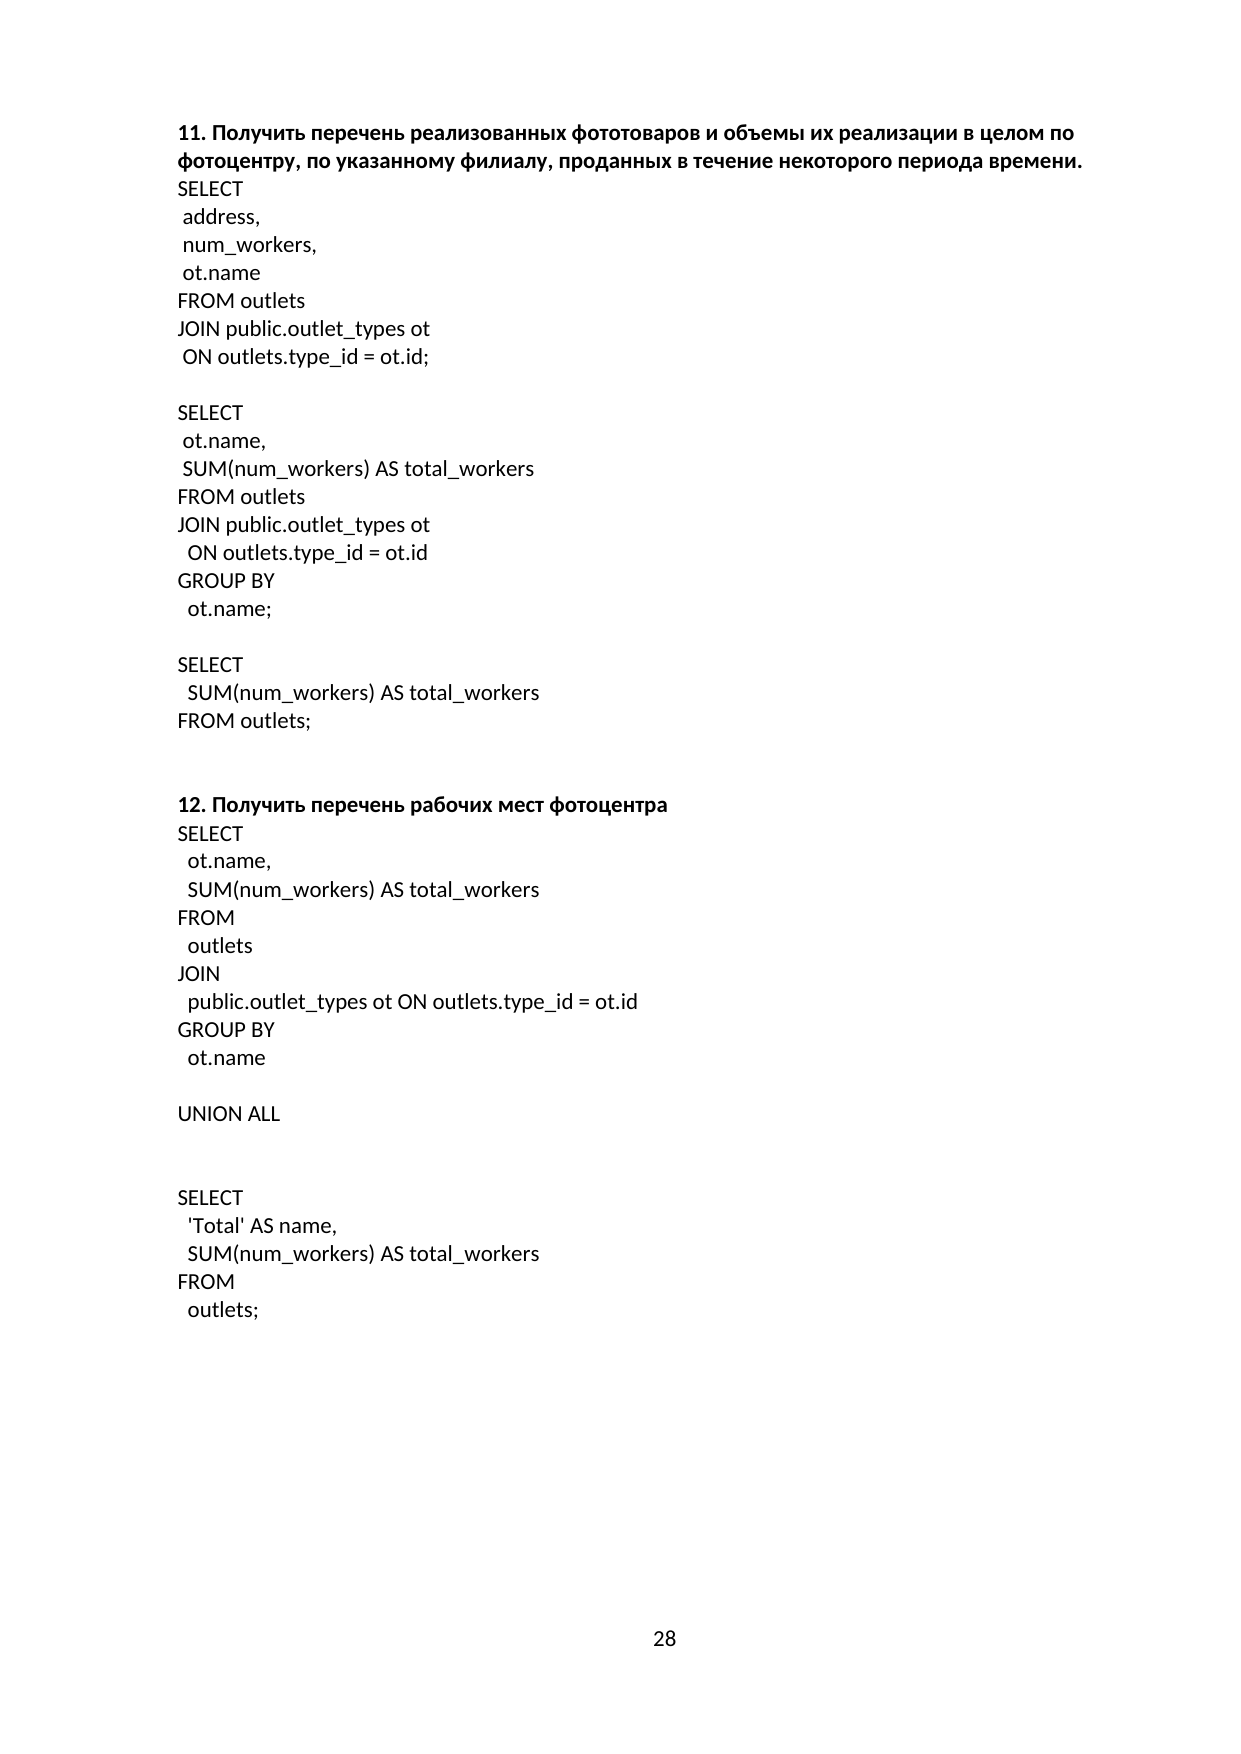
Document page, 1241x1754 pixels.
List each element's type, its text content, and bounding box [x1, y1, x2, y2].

text ot.name [177, 1043, 1152, 1071]
text SUM(num_workers) AS total_workers [177, 1239, 1152, 1267]
text 'Total' AS name, [177, 1211, 1152, 1239]
text JOIN [177, 959, 1152, 987]
text ot.name, [177, 847, 1152, 875]
text 12. Получить перечень рабочих мест фотоцентра [177, 791, 1152, 819]
text outlets [177, 931, 1152, 959]
text SELECT [177, 1183, 1152, 1211]
text FROM [177, 903, 1152, 931]
text FROM [177, 1267, 1152, 1295]
text UNION ALL [177, 1099, 1152, 1127]
text GROUP BY [177, 1015, 1152, 1043]
text public.outlet_types ot ON outlets.type_id = ot.id [177, 987, 1152, 1015]
text SELECT [177, 819, 1152, 847]
text SUM(num_workers) AS total_workers [177, 875, 1152, 903]
text 11. Получить перечень реализованных фототоваров и объемы их реализации в целом по фотоцентру, по указанному филиалу, проданных в течение некоторого периода времени. SELECT address, num_workers, ot.name FROM outlets JOIN public.outlet_types ot ON outlets.type_id = ot.id; SELECT ot.name, SUM(num_workers) AS total_workers FROM outlets JOIN public.outlet_types ot ON outlets.type_id = ot.id GROUP BY ot.name; SELECT SUM(num_workers) AS total_workers FROM outlets; [177, 118, 1152, 734]
text outlets; [177, 1295, 1152, 1323]
